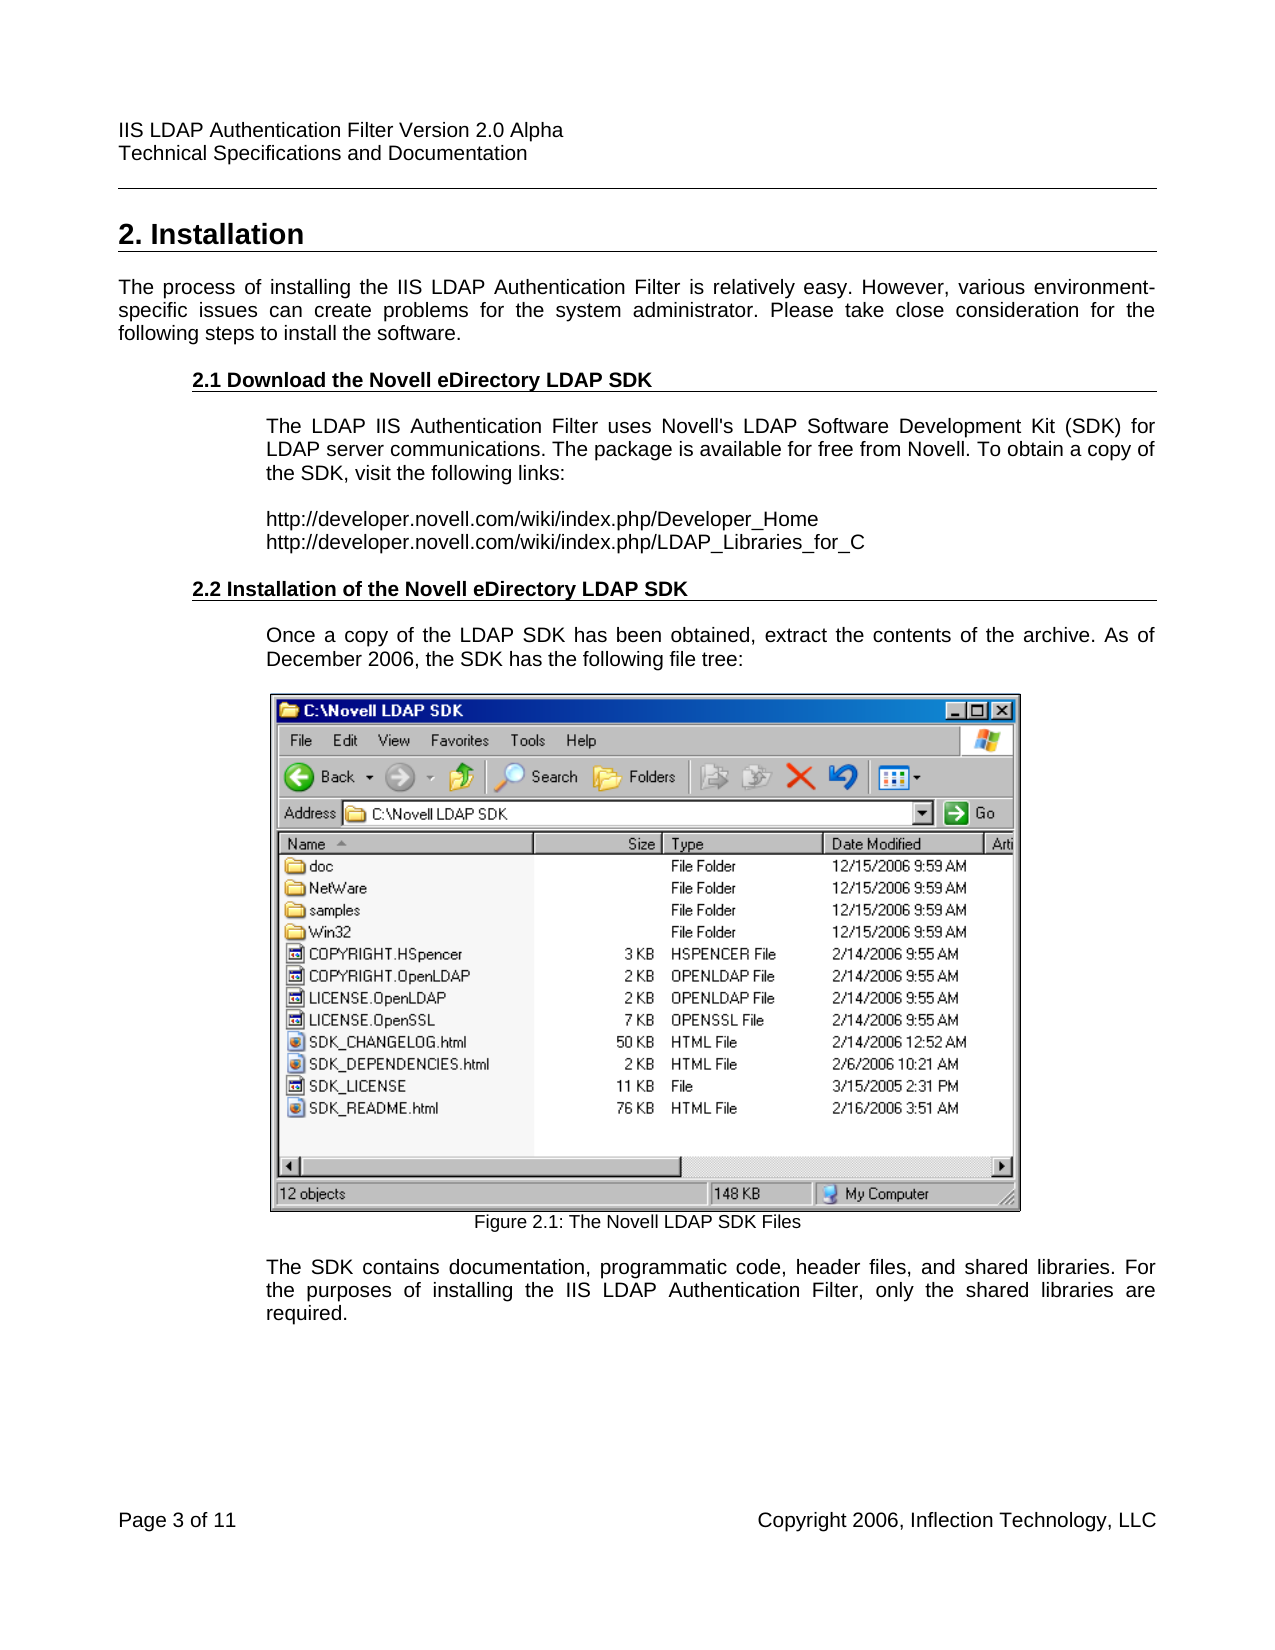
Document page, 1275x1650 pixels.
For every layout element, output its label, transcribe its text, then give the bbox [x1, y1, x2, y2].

text http://developer.novell.com/wiki/index.php/Developer_Home [266, 508, 1157, 531]
text Once a copy of the LDAP SDK has been obtained, extract the contents of the archive. As of December 2006, the SDK has the following file tree: [266, 624, 1157, 670]
text The SDK contains documentation, programmatic code, header files, and shared libraries. For the purposes of installing the IIS LDAP Authentication Filter, only the shared libraries are required. [266, 1255, 1157, 1325]
picture [271, 695, 1020, 1211]
text The process of installing the IIS LDAP Authentication Filter is relatively easy. However, various environment-specific issues can create problems for the system administrator. Please take close consideration for the following steps to install the software. [118, 275, 1157, 345]
text Figure 2.1: The Novell LDAP SDK Files [118, 1114, 1157, 1232]
text http://developer.novell.com/wiki/index.php/LDAP_Libraries_for_C [266, 531, 1157, 554]
text 2.1 Download the Novell eDirectory LDAP SDK [192, 368, 1157, 391]
text 2.2 Installation of the Novell eDirectory LDAP SDK [192, 577, 1157, 600]
text The LDAP IIS Authentication Filter uses Novell's LDAP Software Development Kit (SDK) for LDAP server communications. The package is available for free from Novell. To obtain a copy of the SDK, visit the following links: [266, 415, 1157, 484]
text 2. Installation [118, 218, 1157, 251]
